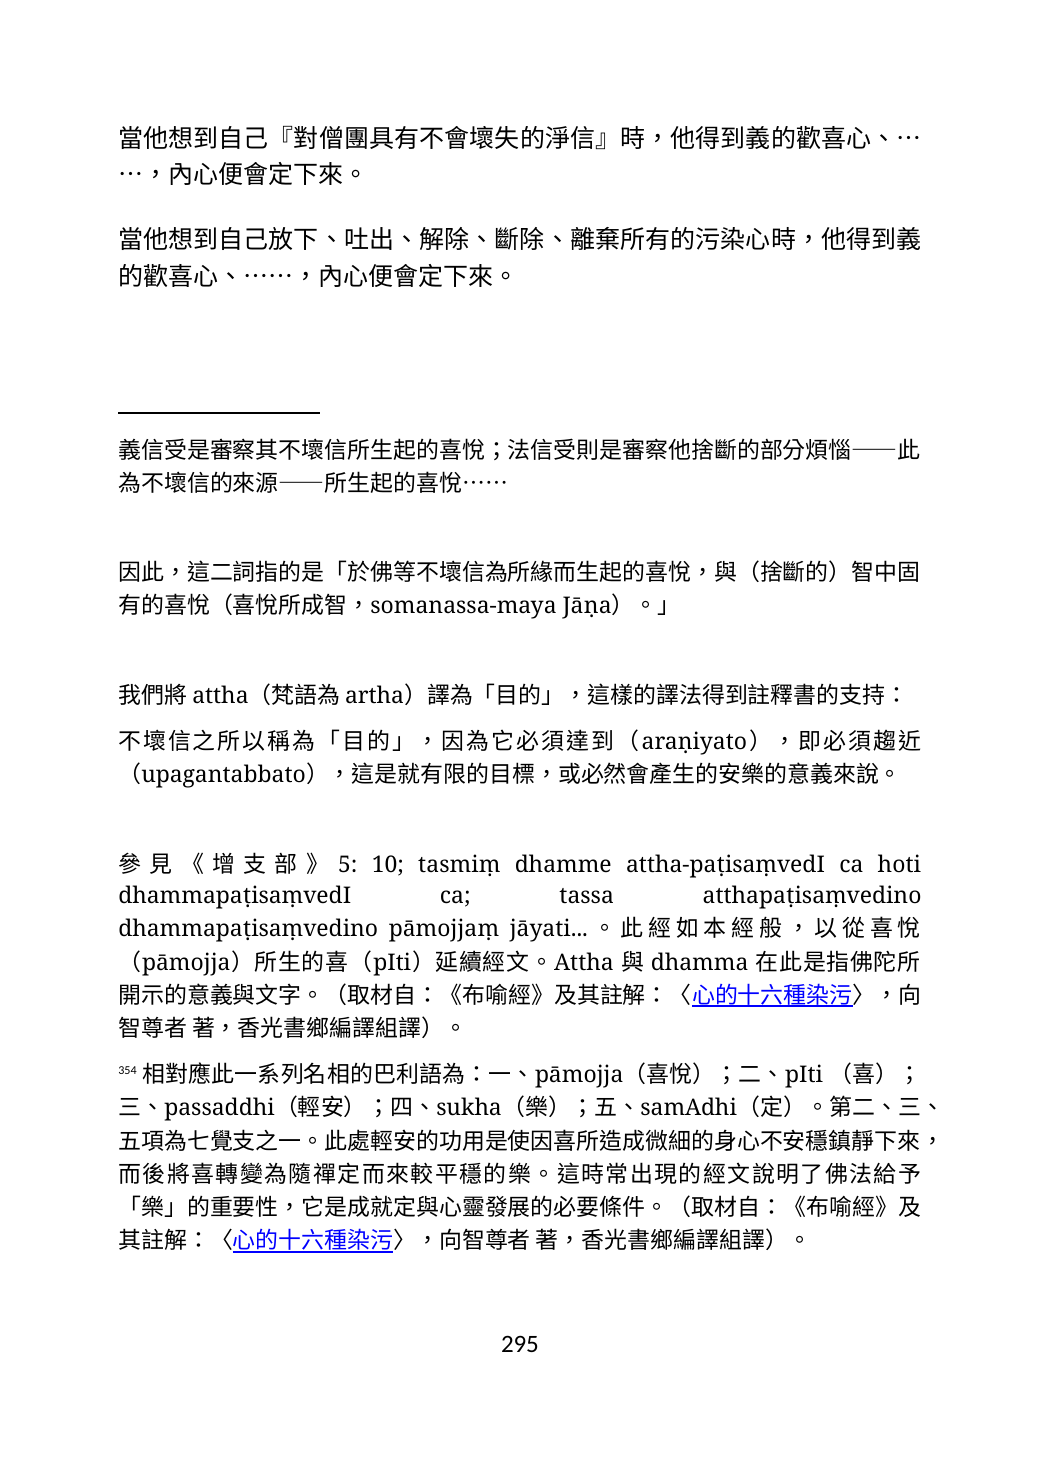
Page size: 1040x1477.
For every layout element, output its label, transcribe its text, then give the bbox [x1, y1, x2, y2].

text 因此，這二詞指的是「於佛等不壞信為所緣而生起的喜悅，與（捨斷的）智中固有的喜悅（喜悅所成智，somanassa-maya Jāṇa）。」 [118, 554, 921, 621]
text 義信受是審察其不壞信所生起的喜悅；法信受則是審察他捨斷的部分煩惱——此為不壞信的來源——所生起的喜悅…… [118, 431, 921, 498]
text 參見《增支部》5: 10; tasmiṃ dhamme attha-paṭisaṃvedI ca hoti dhammapaṭisaṃvedI ca; tassa atthapaṭisaṃvedino dhammapaṭisaṃvedino pāmojjaṃ jāyati...。此經如本經般，以從喜悅（pāmojja）所生的喜（pIti）延續經文。Attha 與 dhamma 在此是指佛陀所開示的意義與文字。（取材自：《布喻經》及其註解：〈心的十六種染污〉，向智尊者 著，香光書鄉編譯組譯）。 [118, 846, 921, 1043]
text 我們將 attha（梵語為artha）譯為「目的」，這樣的譯法得到註釋書的支持： [118, 677, 921, 710]
text 當他想到自己『對僧團具有不會壞失的淨信』時，他得到義的歡喜心、……，內心便會定下來。 [118, 118, 921, 191]
text 相對應此一系列名相的巴利語為：一、pāmojja（喜悅）；二、pIti （喜）；三、passaddhi（輕安）；四、sukha（樂）；五、samAdhi（定）。第二、三、五項為七覺支之一。此處輕安的功用是使因喜所造成微細的身心不安穩鎮靜下來，而後將喜轉變為隨禪定而來較平穩的樂。這時常出現的經文說明了佛法給予「樂」的重要性，它是成就定與心靈發展的必要條件。（取材自：《布喻經》及其註解：〈心的十六種染污〉，向智尊者 著，香光書鄉編譯組譯）。 [118, 1056, 921, 1256]
text 不壞信之所以稱為「目的」，因為它必須達到（araṇiyato），即必須趨近（upagantabbato），這是就有限的目標，或必然會產生的安樂的意義來說。 [118, 723, 921, 789]
text 當他想到自己放下、吐出、解除、斷除、離棄所有的污染心時，他得到義的歡喜心、……，內心便會定下來。 [118, 220, 921, 292]
